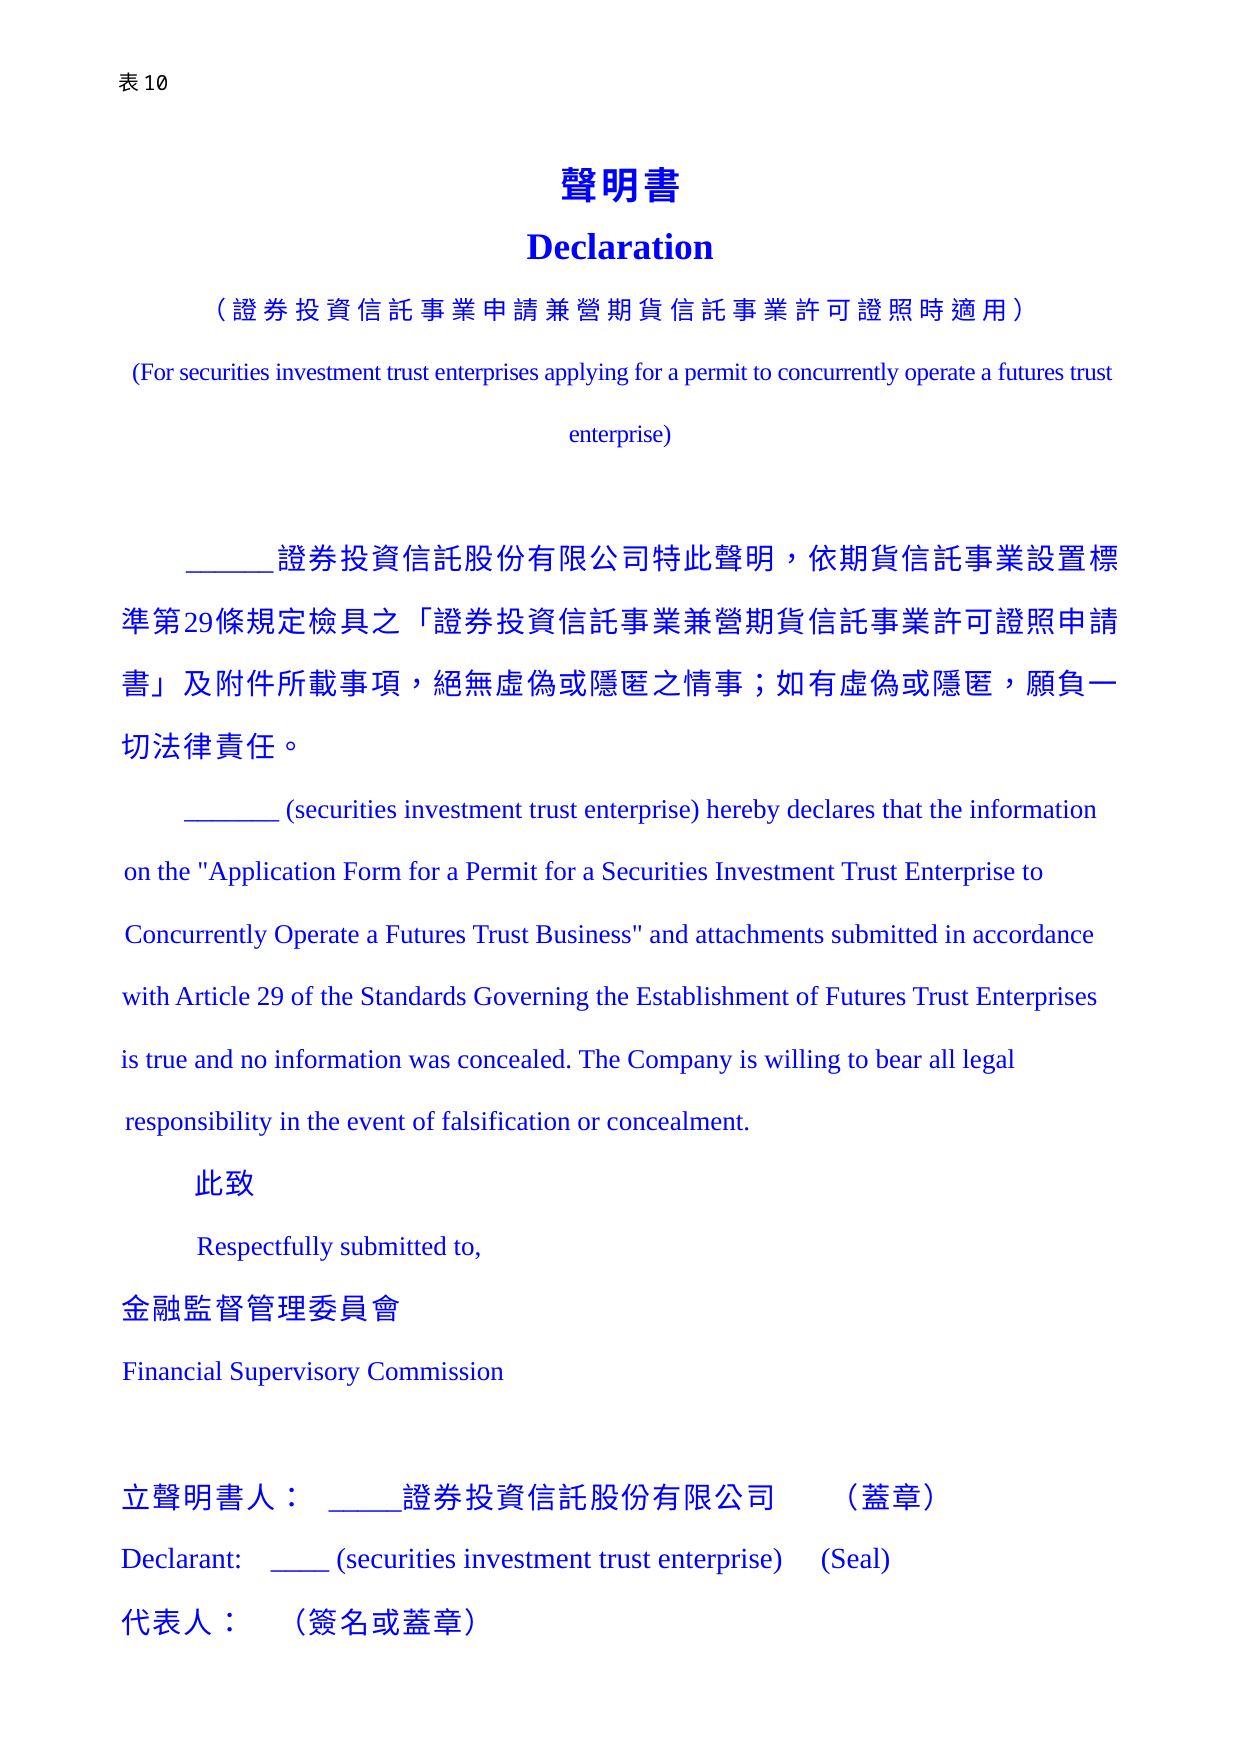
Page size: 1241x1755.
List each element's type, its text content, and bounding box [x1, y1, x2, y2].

text Declarant: ____ (securities investment trust enterprise) (Seal) [120, 1517, 1120, 1579]
text Declaration [120, 204, 1120, 267]
text 金融監督管理委員會 [120, 1267, 1120, 1329]
text （證券投資信託事業申請兼營期貨信託事業許可證照時適用） [120, 267, 1120, 329]
text Respectfully submitted to, [191, 1204, 1120, 1267]
text 立聲明書人： _____證券投資信託股份有限公司 （蓋章） [120, 1454, 1120, 1517]
text 聲明書 [120, 142, 1120, 204]
text (For securities investment trust enterprises applying for a permit to concurrently operate a futures trust enterprise) [120, 329, 1120, 454]
text 此致 [191, 1142, 1120, 1204]
text _______ (securities investment trust enterprise) hereby declares that the information on the "Application Form for a Permit for a Securities Investment Trust Enterprise to Concurrently Operate a Futures Trust Business" and attachments submitted in accordance with Article 29 of the Standards Governing the Establishment of Futures Trust Enterprises is true and no information was concealed. The Company is willing to bear all legal responsibility in the event of falsification or concealment. [120, 767, 1120, 1142]
text ______證券投資信託股份有限公司特此聲明，依期貨信託事業設置標準第29條規定檢具之「證券投資信託事業兼營期貨信託事業許可證照申請書」及附件所載事項，絕無虛偽或隱匿之情事；如有虛偽或隱匿，願負一切法律責任。 [120, 517, 1120, 767]
text Financial Supervisory Commission [120, 1329, 1120, 1392]
text 代表人： （簽名或蓋章） [120, 1579, 1120, 1642]
